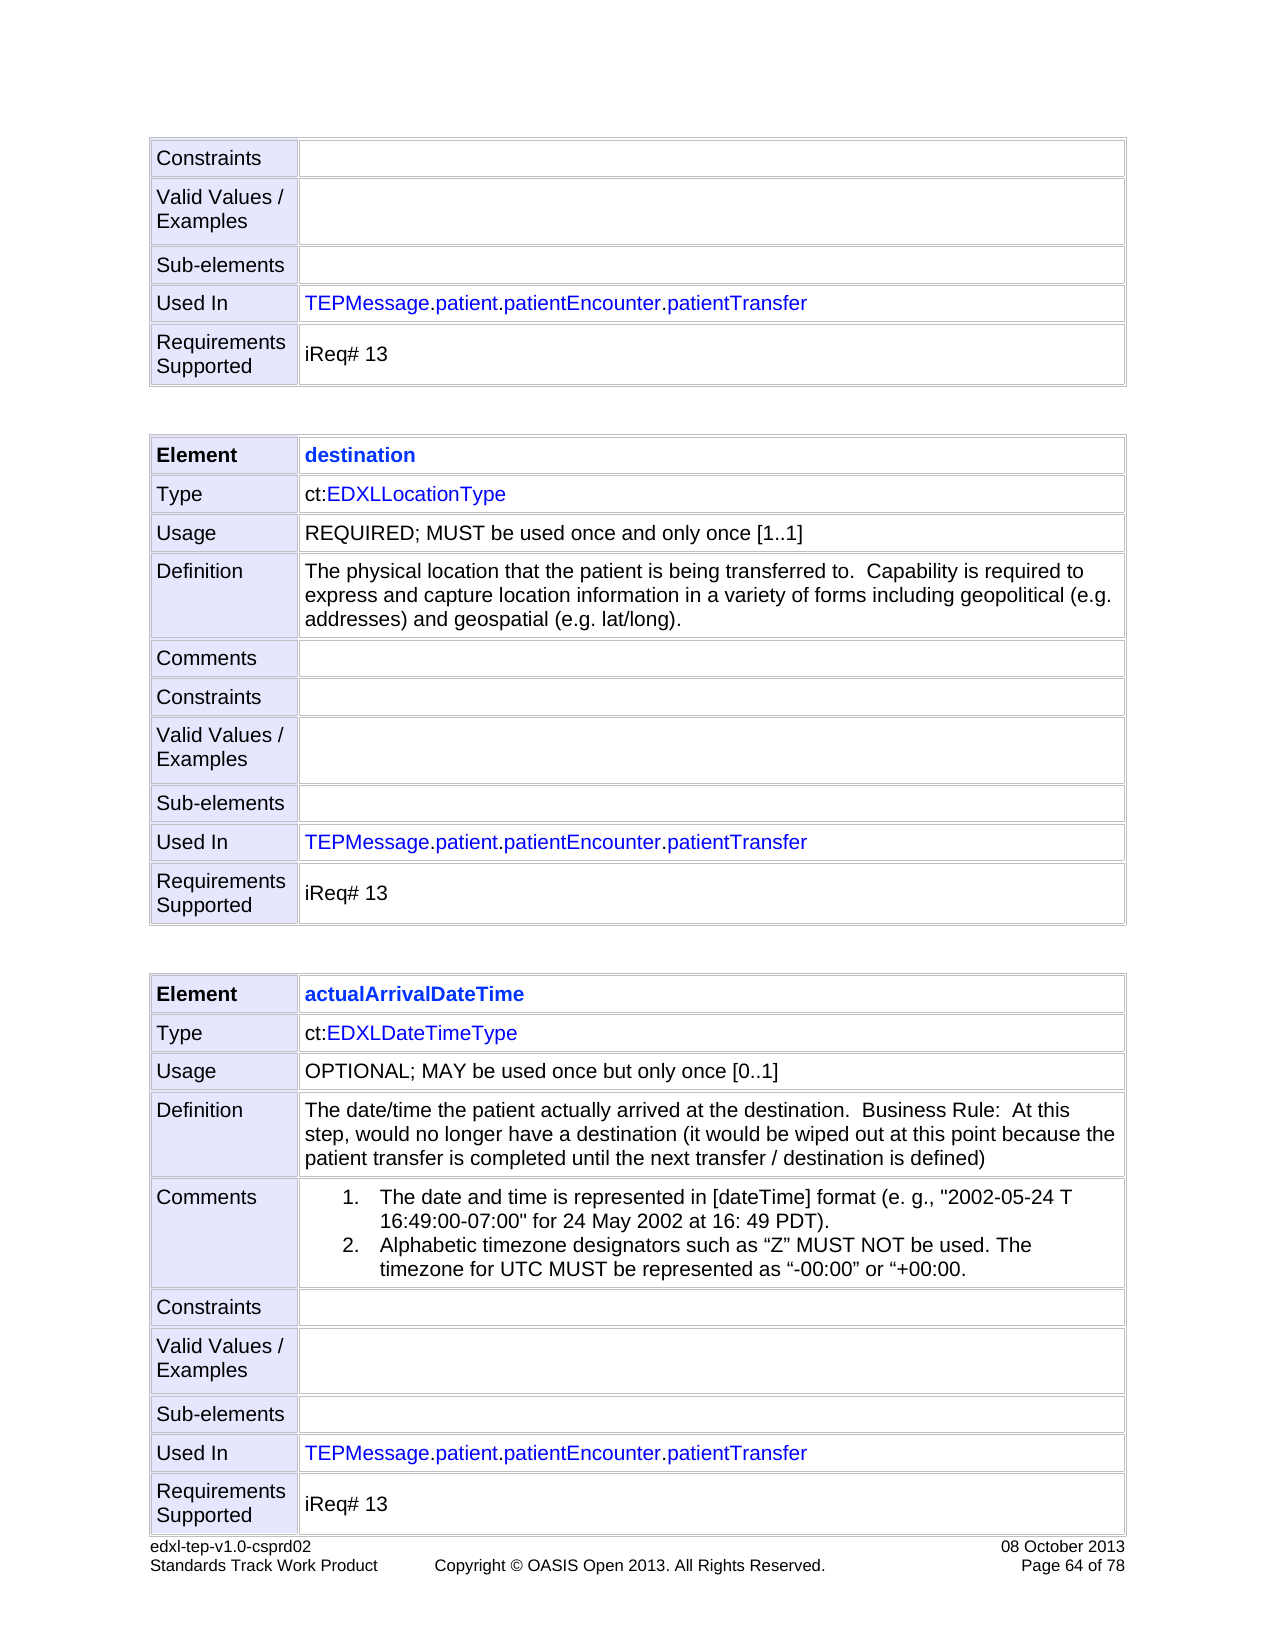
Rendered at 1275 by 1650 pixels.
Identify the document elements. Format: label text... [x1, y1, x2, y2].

table_cell Requirements Supported [152, 325, 297, 384]
table_cell Definition [152, 554, 297, 637]
table_cell TEPMessage.patient.patientEncounter.patientTransfer [300, 825, 1124, 860]
table_cell Usage [152, 1054, 297, 1089]
table_cell The date and time is represented in [dateTime] format (e. g., "2002-05-24 T 16:49:00-07:00" for 24 May 2002 at 16: 49 PDT). Alphabetic timezone designators such as “Z” MUST NOT be used. The timezone for UTC MUST be represented as “-00:00” or “+00:00. [300, 1179, 1124, 1287]
table_cell [300, 179, 1124, 244]
table_header destination [300, 438, 1124, 473]
table_header actualArrivalDateTime [300, 976, 1124, 1012]
table_cell iReq# 13 [300, 1474, 1124, 1533]
table_cell Comments [152, 1179, 297, 1287]
table_cell Sub-elements [152, 247, 297, 283]
table_cell Valid Values / Examples [152, 179, 297, 244]
table_cell Constraints [152, 1290, 297, 1325]
table_cell Used In [152, 1435, 297, 1471]
table_cell Requirements Supported [152, 864, 297, 923]
table_header Element [152, 438, 297, 473]
table_cell Constraints [152, 141, 297, 176]
table_cell Constraints [152, 679, 297, 715]
table_cell Used In [152, 286, 297, 321]
table_cell Definition [152, 1093, 297, 1176]
table_cell iReq# 13 [300, 325, 1124, 384]
table_cell [300, 786, 1124, 821]
table_cell OPTIONAL; MAY be used once but only once [0..1] [300, 1054, 1124, 1089]
table_cell [300, 1329, 1124, 1393]
table_cell Requirements Supported [152, 1474, 297, 1533]
table_cell The date/time the patient actually arrived at the destination. Business Rule: At this step, would no longer have a destination (it would be wiped out at this point because the patient transfer is completed until the next transfer / destination is defined) [300, 1093, 1124, 1176]
table_cell Sub-elements [152, 1397, 297, 1432]
table_cell Sub-elements [152, 786, 297, 821]
table_cell The physical location that the patient is being transferred to. Capability is required to express and capture location information in a variety of forms including geopolitical (e.g. addresses) and geospatial (e.g. lat/long). [300, 554, 1124, 637]
table_cell Usage [152, 515, 297, 551]
table_cell TEPMessage.patient.patientEncounter.patientTransfer [300, 1435, 1124, 1471]
table_cell Used In [152, 825, 297, 860]
table_cell Comments [152, 641, 297, 676]
table_cell [300, 641, 1124, 676]
table_cell TEPMessage.patient.patientEncounter.patientTransfer [300, 286, 1124, 321]
table_cell Valid Values / Examples [152, 1329, 297, 1393]
table_cell iReq# 13 [300, 864, 1124, 923]
table_cell [300, 1290, 1124, 1325]
table_cell Type [152, 1015, 297, 1051]
table_cell Type [152, 476, 297, 512]
table_cell [300, 247, 1124, 283]
table_cell Valid Values / Examples [152, 718, 297, 783]
table_cell [300, 679, 1124, 715]
table_cell ct:EDXLLocationType [300, 476, 1124, 512]
table_cell ct:EDXLDateTimeType [300, 1015, 1124, 1051]
table_cell [300, 718, 1124, 783]
table_cell [300, 1397, 1124, 1432]
table_cell [300, 141, 1124, 176]
table_cell REQUIRED; MUST be used once and only once [1..1] [300, 515, 1124, 551]
table_header Element [152, 976, 297, 1012]
